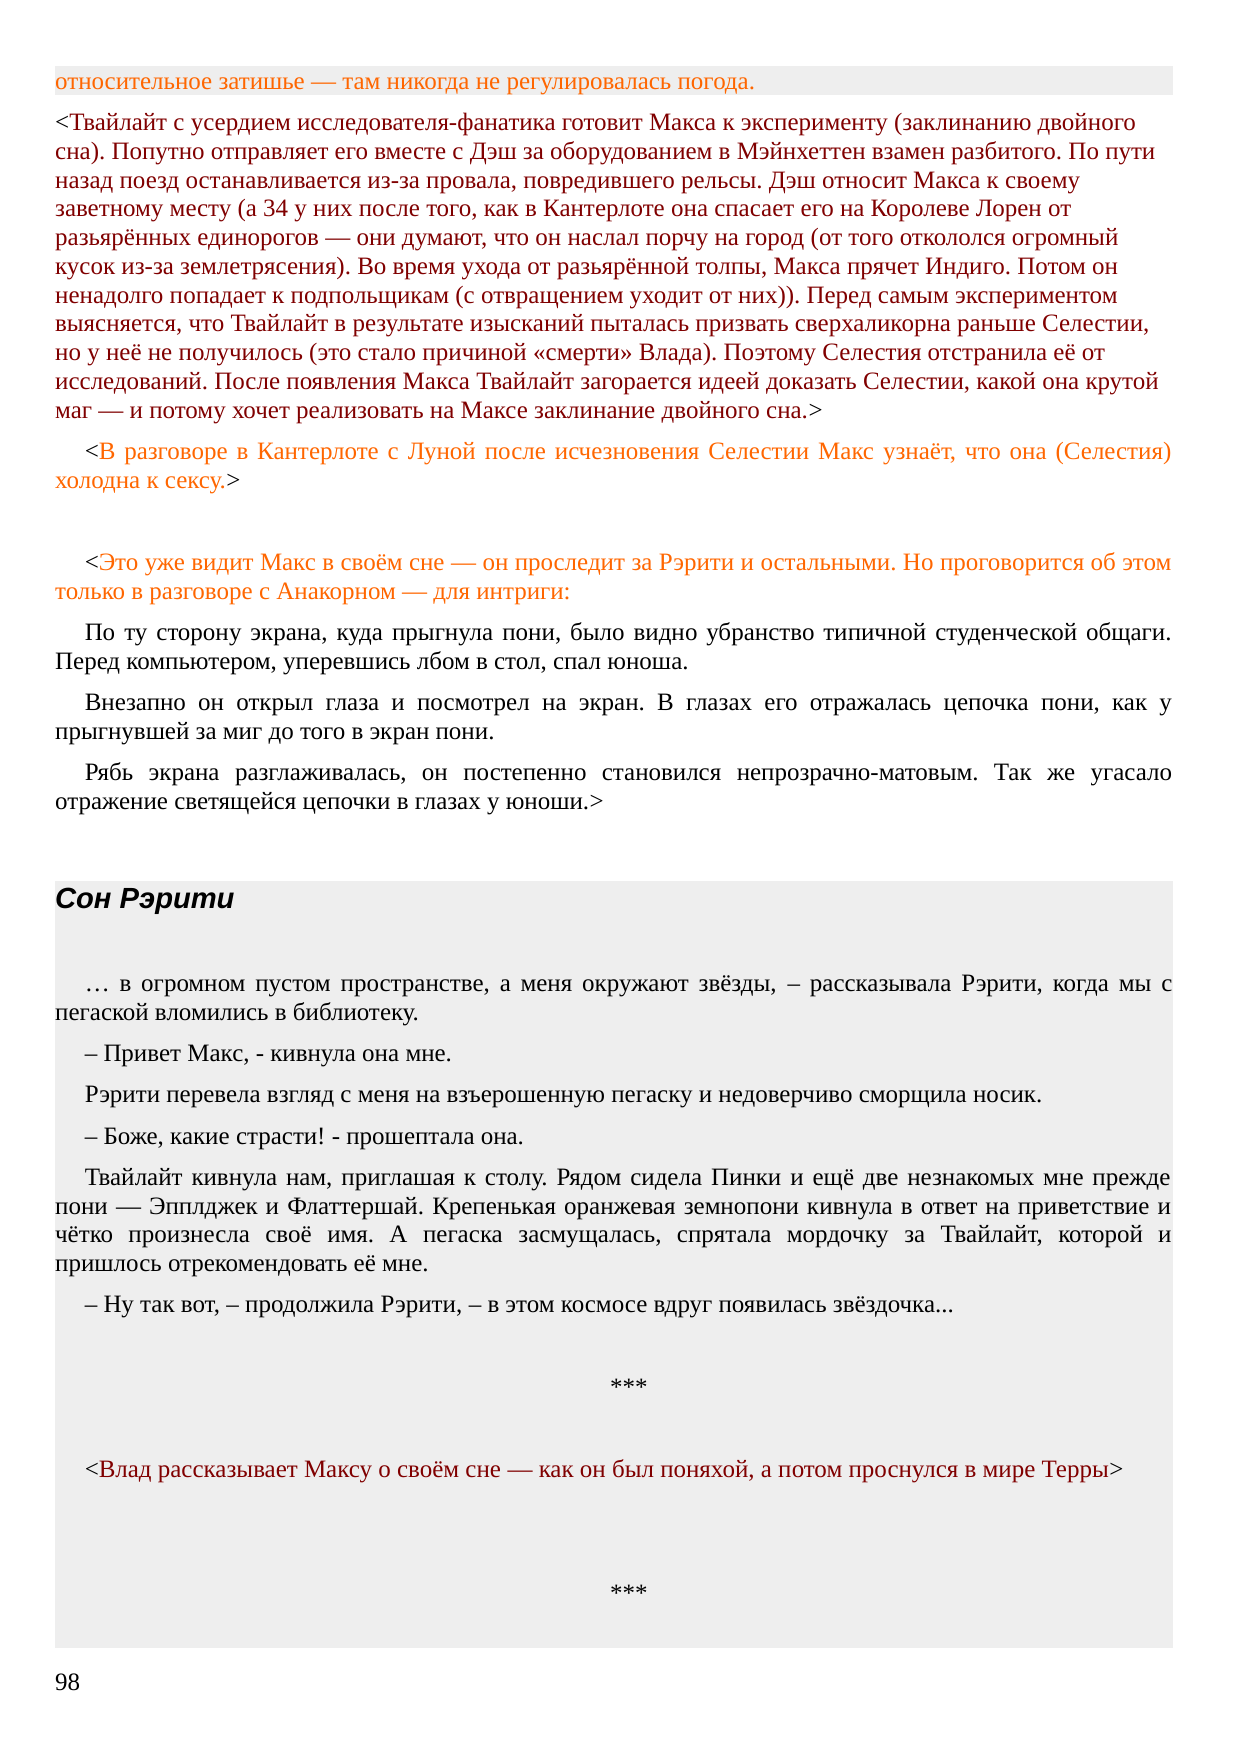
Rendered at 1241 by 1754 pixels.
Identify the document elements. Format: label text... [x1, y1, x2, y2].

text … в огромном пустом пространстве, а меня окружают звёзды, – рассказывала Рэрити, когда мы с пегаской вломились в библиотеку. [55, 968, 1173, 1026]
text <В разговоре в Кантерлоте с Луной после исчезновения Селестии Макс узнаёт, что она (Селестия) холодна к сексу.> [55, 436, 1173, 493]
text Рэрити перевела взгляд с меня на взъерошенную пегаску и недоверчиво сморщила носик. [55, 1079, 1173, 1108]
text *** [55, 1372, 1173, 1401]
text – Боже, какие страсти! - прошептала она. [55, 1121, 1173, 1149]
text <Это уже видит Макс в своём сне — он проследит за Рэрити и остальными. Но проговорится об этом только в разговоре с Анакорном — для интриги: [55, 547, 1173, 605]
text Рябь экрана разглаживалась, он постепенно становился непрозрачно-матовым. Так же угасало отражение светящейся цепочки в глазах у юноши.> [55, 757, 1173, 815]
subtitle Сон Рэрити [55, 881, 1173, 914]
text По ту сторону экрана, куда прыгнула пони, было видно убранство типичной студенческой общаги. Перед компьютером, уперевшись лбом в стол, спал юноша. [55, 617, 1173, 675]
text *** [55, 1578, 1173, 1607]
text относительное затишье — там никогда не регулировалась погода. [55, 66, 1173, 95]
text – Ну так вот, – продолжила Рэрити, – в этом космосе вдруг появилась звёздочка... [55, 1289, 1173, 1318]
text <Влад рассказывает Максу о своём сне — как он был поняхой, а потом проснулся в мире Терры> [55, 1454, 1173, 1483]
text Внезапно он открыл глаза и посмотрел на экран. В глазах его отражалась цепочка пони, как у прыгнувшей за миг до того в экран пони. [55, 687, 1173, 745]
text Твайлайт кивнула нам, приглашая к столу. Рядом сидела Пинки и ещё две незнакомых мне прежде пони — Эпплджек и Флаттершай. Крепенькая оранжевая земнопони кивнула в ответ на приветствие и чётко произнесла своё имя. А пегаска засмущалась, спрятала мордочку за Твайлайт, которой и пришлось отрекомендовать её мне. [55, 1162, 1173, 1277]
text – Привет Макс, - кивнула она мне. [55, 1038, 1173, 1067]
text <Твайлайт с усердием исследователя-фанатика готовит Макса к эксперименту (заклинанию двойного сна). Попутно отправляет его вместе с Дэш за оборудованием в Мэйнхеттен взамен разбитого. По пути назад поезд останавливается из-за провала, повредившего рельсы. Дэш относит Макса к своему заветному месту (а 34 у них после того, как в Кантерлоте она спасает его на Королеве Лорен от разьярённых единорогов — они думают, что он наслал порчу на город (от того откололся огромный кусок из-за землетрясения). Во время ухода от разьярённой толпы, Макса прячет Индиго. Потом он ненадолго попадает к подпольщикам (с отвращением уходит от них)). Перед самым экспериментом выясняется, что Твайлайт в результате изысканий пыталась призвать сверхаликорна раньше Селестии, но у неё не получилось (это стало причиной «смерти» Влада). Поэтому Селестия отстранила её от исследований. После появления Макса Твайлайт загорается идеей доказать Селестии, какой она крутой маг — и потому хочет реализовать на Максе заклинание двойного сна.> [55, 107, 1173, 423]
